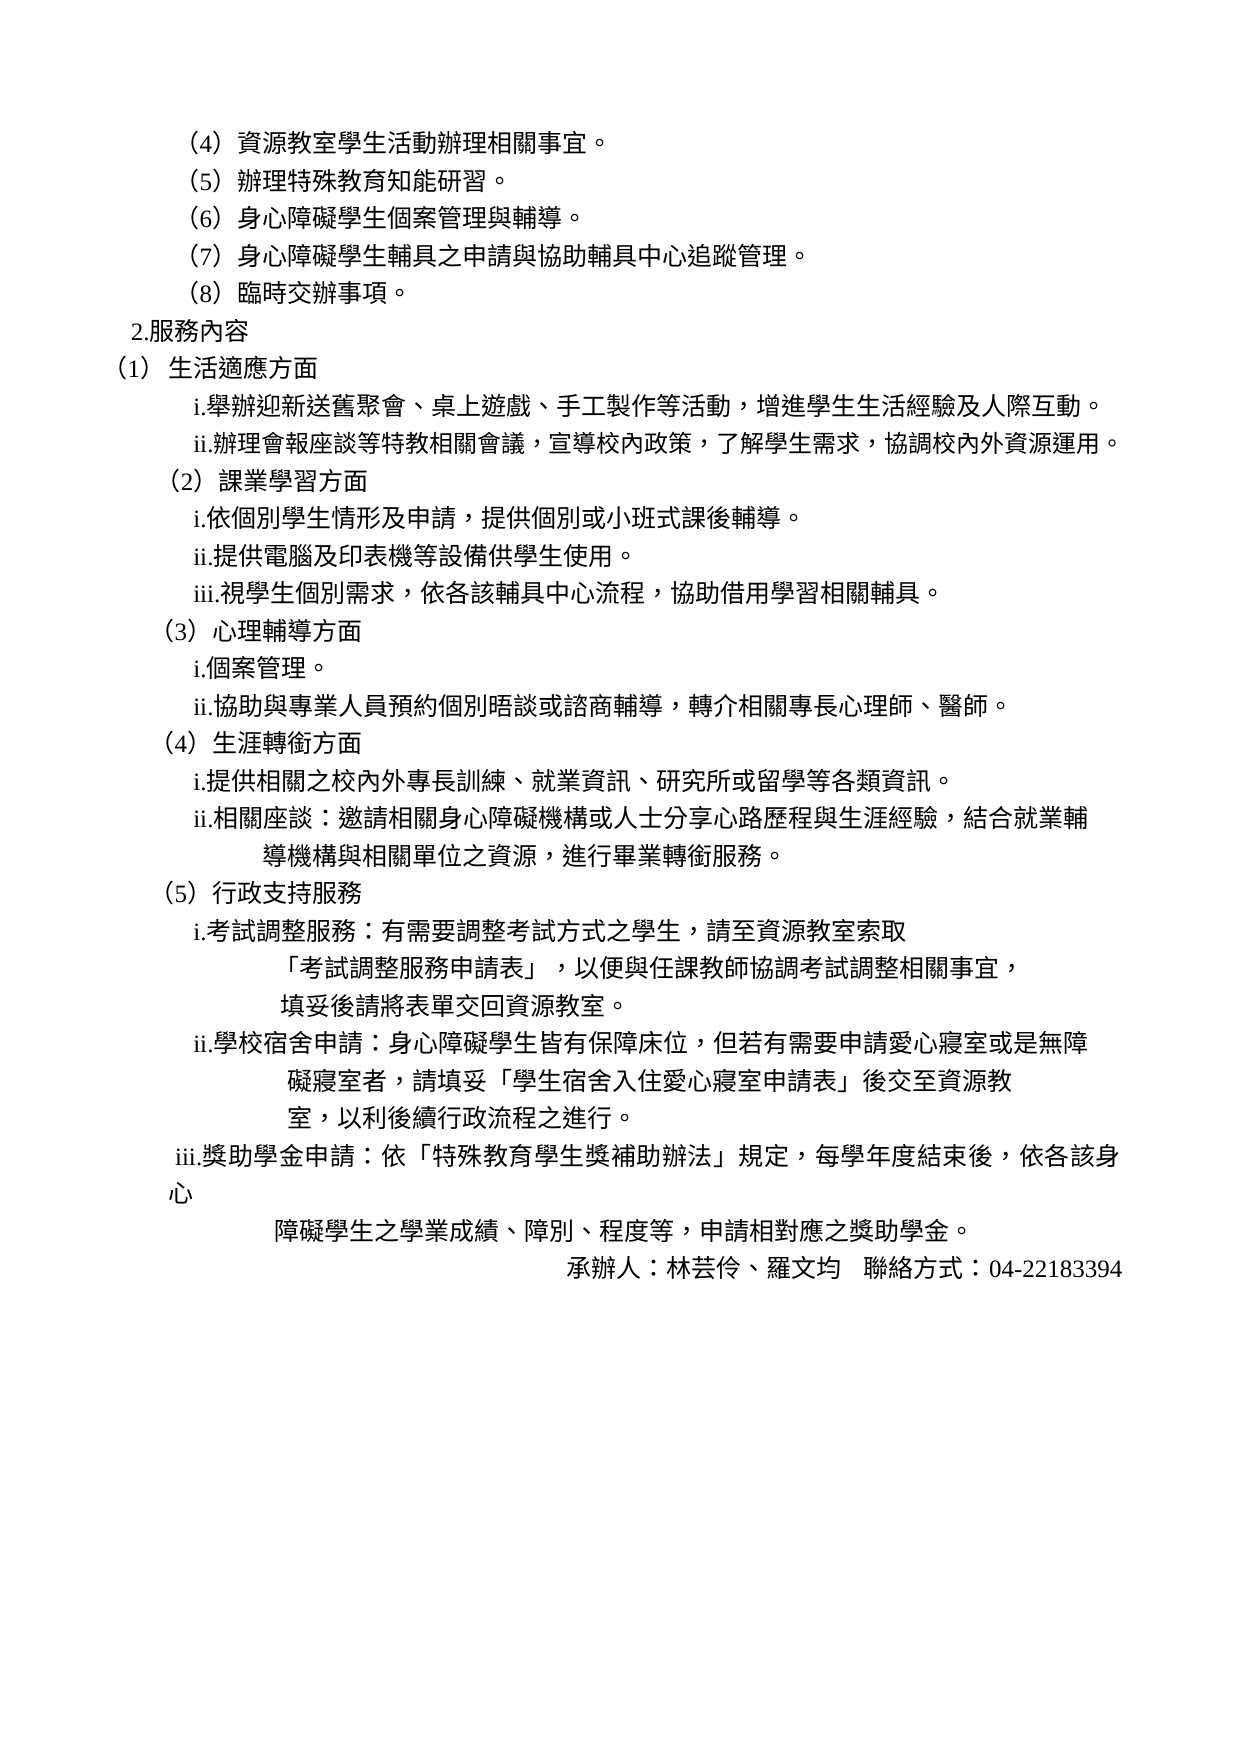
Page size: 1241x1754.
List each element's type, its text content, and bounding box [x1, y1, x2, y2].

text ii.協助與專業人員預約個別晤談或諮商輔導，轉介相關專長心理師、醫師。 [168, 685, 1122, 723]
text 導機構與相關單位之資源，進行畢業轉銜服務。 [168, 835, 1122, 873]
text ii.辦理會報座談等特教相關會議，宣導校內政策，了解學生需求，協調校內外資源運用。 [168, 423, 1122, 460]
text （4）資源教室學生活動辦理相關事宜。 [168, 123, 1122, 160]
text i.考試調整服務：有需要調整考試方式之學生，請至資源教室索取 [168, 910, 1122, 948]
text （5）行政支持服務 [118, 873, 1122, 910]
text ii.相關座談：邀請相關身心障礙機構或人士分享心路歷程與生涯經驗，結合就業輔 [168, 798, 1122, 835]
text 填妥後請將表單交回資源教室。 [168, 985, 1122, 1023]
text （5）辦理特殊教育知能研習。 [168, 160, 1122, 198]
text 障礙學生之學業成績、障別、程度等，申請相對應之獎助學金。 [168, 1210, 1122, 1248]
text 2.服務內容 [118, 310, 1122, 348]
text 承辦人：林芸伶、羅文均 聯絡方式：04-22183394 [118, 1248, 1122, 1285]
text （6）身心障礙學生個案管理與輔導。 [168, 198, 1122, 235]
list （2）課業學習方面 [118, 460, 1122, 498]
text i.依個別學生情形及申請，提供個別或小班式課後輔導。 [168, 498, 1122, 535]
text i.個案管理。 [168, 648, 1122, 685]
text 室，以利後續行政流程之進行。 [168, 1098, 1122, 1135]
text i.舉辦迎新送舊聚會、桌上遊戲、手工製作等活動，增進學生生活經驗及人際互動。 [168, 385, 1122, 423]
text （7）身心障礙學生輔具之申請與協助輔具中心追蹤管理。 [168, 235, 1122, 273]
text i.提供相關之校內外專長訓練、就業資訊、研究所或留學等各類資訊。 [168, 760, 1122, 798]
list 生活適應方面 [102, 348, 1122, 385]
text ii.提供電腦及印表機等設備供學生使用。 [168, 535, 1122, 573]
text iii.視學生個別需求，依各該輔具中心流程，協助借用學習相關輔具。 [168, 573, 1122, 610]
text ii.學校宿舍申請：身心障礙學生皆有保障床位，但若有需要申請愛心寢室或是無障 [168, 1023, 1122, 1060]
text （8）臨時交辦事項。 [168, 273, 1122, 310]
text 礙寢室者，請填妥「學生宿舍入住愛心寢室申請表」後交至資源教 [168, 1060, 1122, 1098]
text iii.獎助學金申請：依「特殊教育學生獎補助辦法」規定，每學年度結束後，依各該身心 [168, 1135, 1122, 1210]
text 「考試調整服務申請表」，以便與任課教師協調考試調整相關事宜， [168, 948, 1122, 985]
text （3）心理輔導方面 [118, 610, 1122, 648]
text （4）生涯轉銜方面 [118, 723, 1122, 760]
